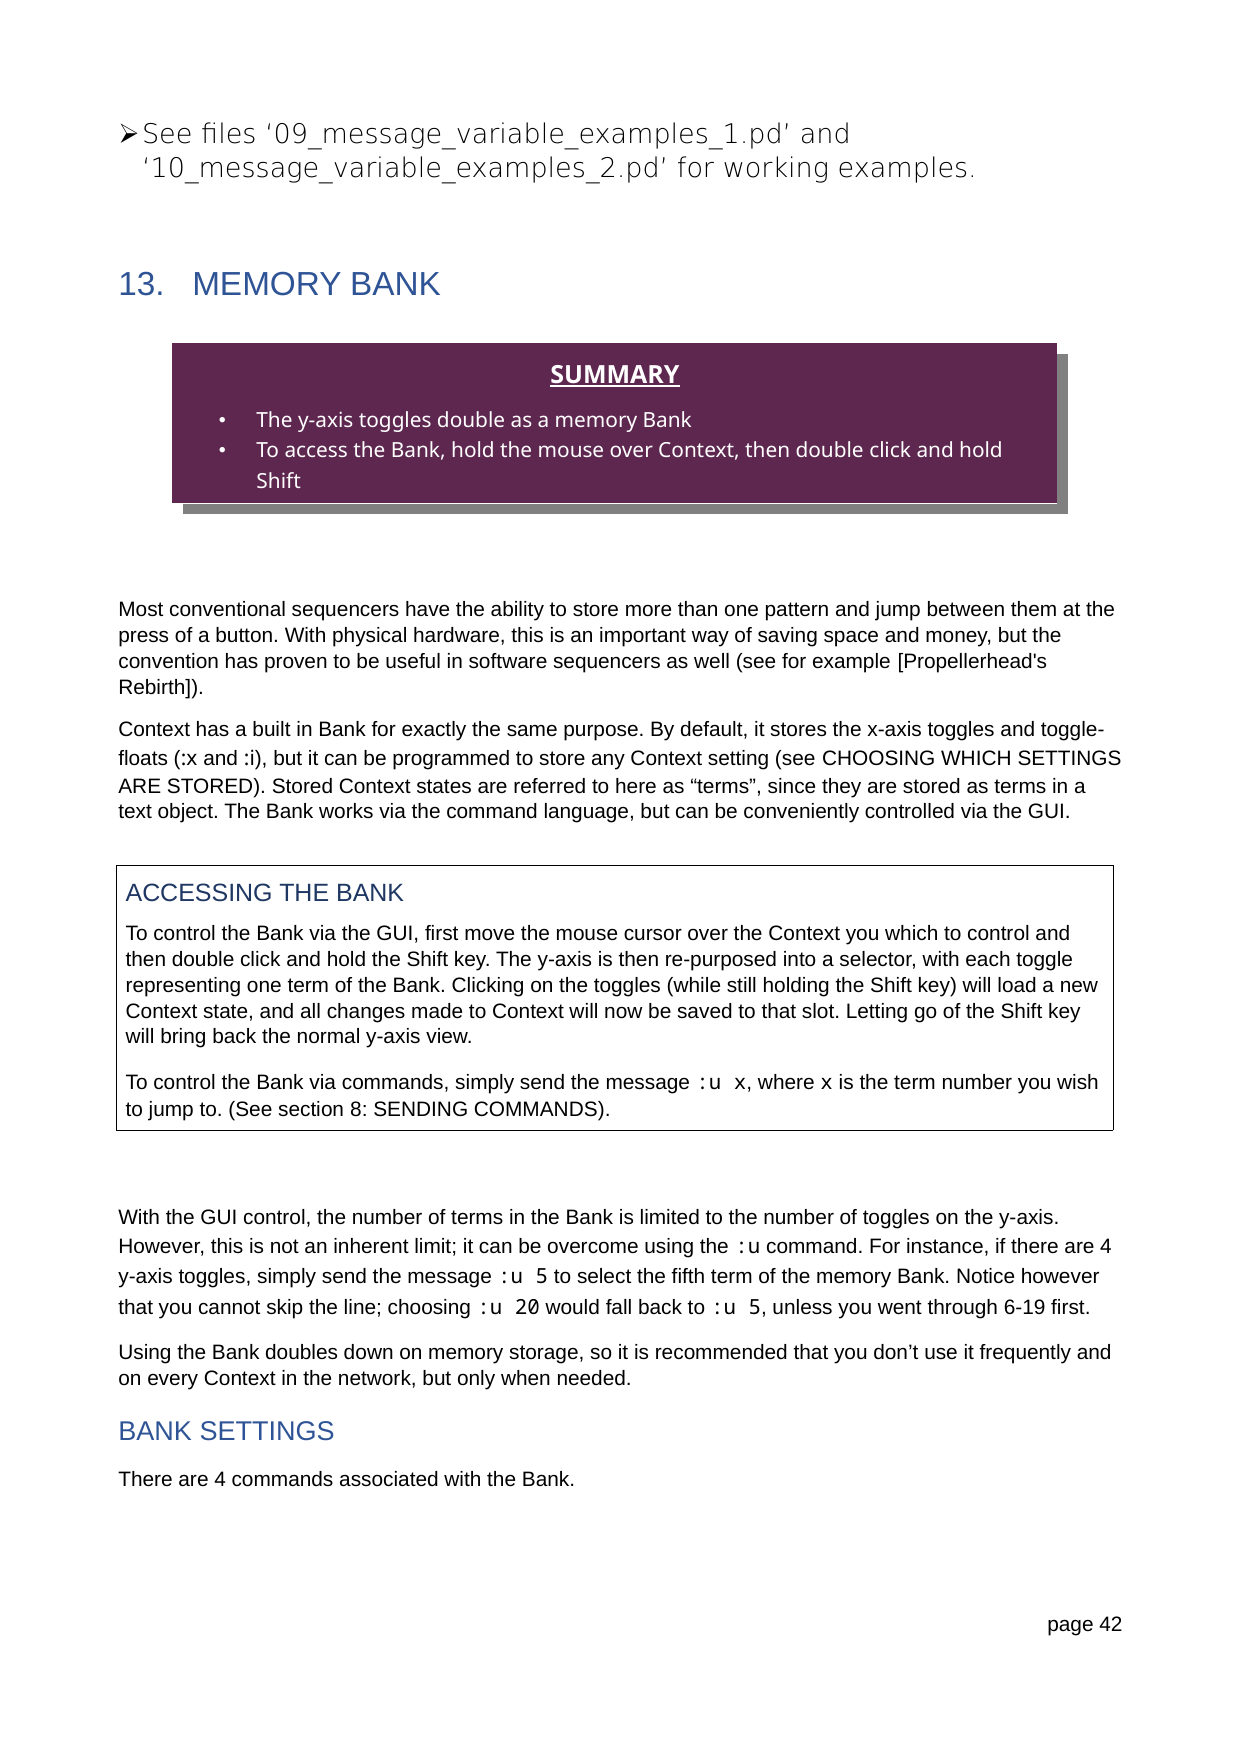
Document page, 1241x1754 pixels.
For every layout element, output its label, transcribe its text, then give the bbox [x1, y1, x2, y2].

text Most conventional sequencers have the ability to store more than one pattern and jump between them at the press of a button. With physical hardware, this is an important way of saving space and money, but the convention has proven to be useful in software sequencers as well (see for example [Propellerhead's Rebirth]). [118, 597, 1122, 698]
list See files ‘09_message_variable_examples_1.pd’ and ‘10_message_variable_examples_2.pd’ for working examples. [118, 118, 1122, 184]
subtitle SUMMARY [181, 356, 1048, 391]
list The y-axis toggles double as a memory Bank [219, 405, 1048, 433]
text To control the Bank via the GUI, first move the mouse cursor over the Context you which to control and then double click and hold the Shift key. The y-axis is then re-purposed into a selector, with each toggle representing one term of the Bank. Clicking on the toggles (while still holding the Shift key) will load a new Context state, and all changes made to Context will now be saved to that slot. Letting go of the Shift key will bring back the normal y-axis view. [125, 921, 1104, 1048]
text There are 4 commands associated with the Bank. [118, 1466, 1122, 1490]
subtitle BANK SETTINGS [118, 1415, 1122, 1446]
list To access the Bank, hold the mouse over Context, then double click and hold Shift [219, 436, 1048, 495]
text Context has a built in Bank for exactly the same purpose. By default, it stores the x-axis toggles and toggle-floats (:x and :i), but it can be programmed to store any Context setting (see CHOOSING WHICH SETTINGS ARE STORED). Stored Context states are referred to here as “terms”, since they are stored as terms in a text object. The Bank works via the command language, but can be conveniently controlled via the GUI. [118, 717, 1122, 823]
text Using the Bank doubles down on memory storage, so it is recommended that you don’t use it frequently and on every Context in the network, but only when needed. [118, 1339, 1122, 1389]
subtitle ACCESSING THE BANK [125, 878, 1104, 907]
text With the GUI control, the number of terms in the Bank is limited to the number of toggles on the y-axis. However, this is not an inherent limit; it can be overcome using the :u command. For instance, if there are 4 y-axis toggles, simply send the message :u 5 to select the fifth term of the memory Bank. Notice however that you cannot skip the line; choosing :u 20 would fall back to :u 5, unless you went through 6-19 first. [118, 1205, 1122, 1321]
subtitle MEMORY BANK [118, 264, 1122, 303]
text To control the Bank via commands, simply send the message :u x, where x is the term number you wish to jump to. (See section 8: SENDING COMMANDS). [125, 1067, 1104, 1121]
